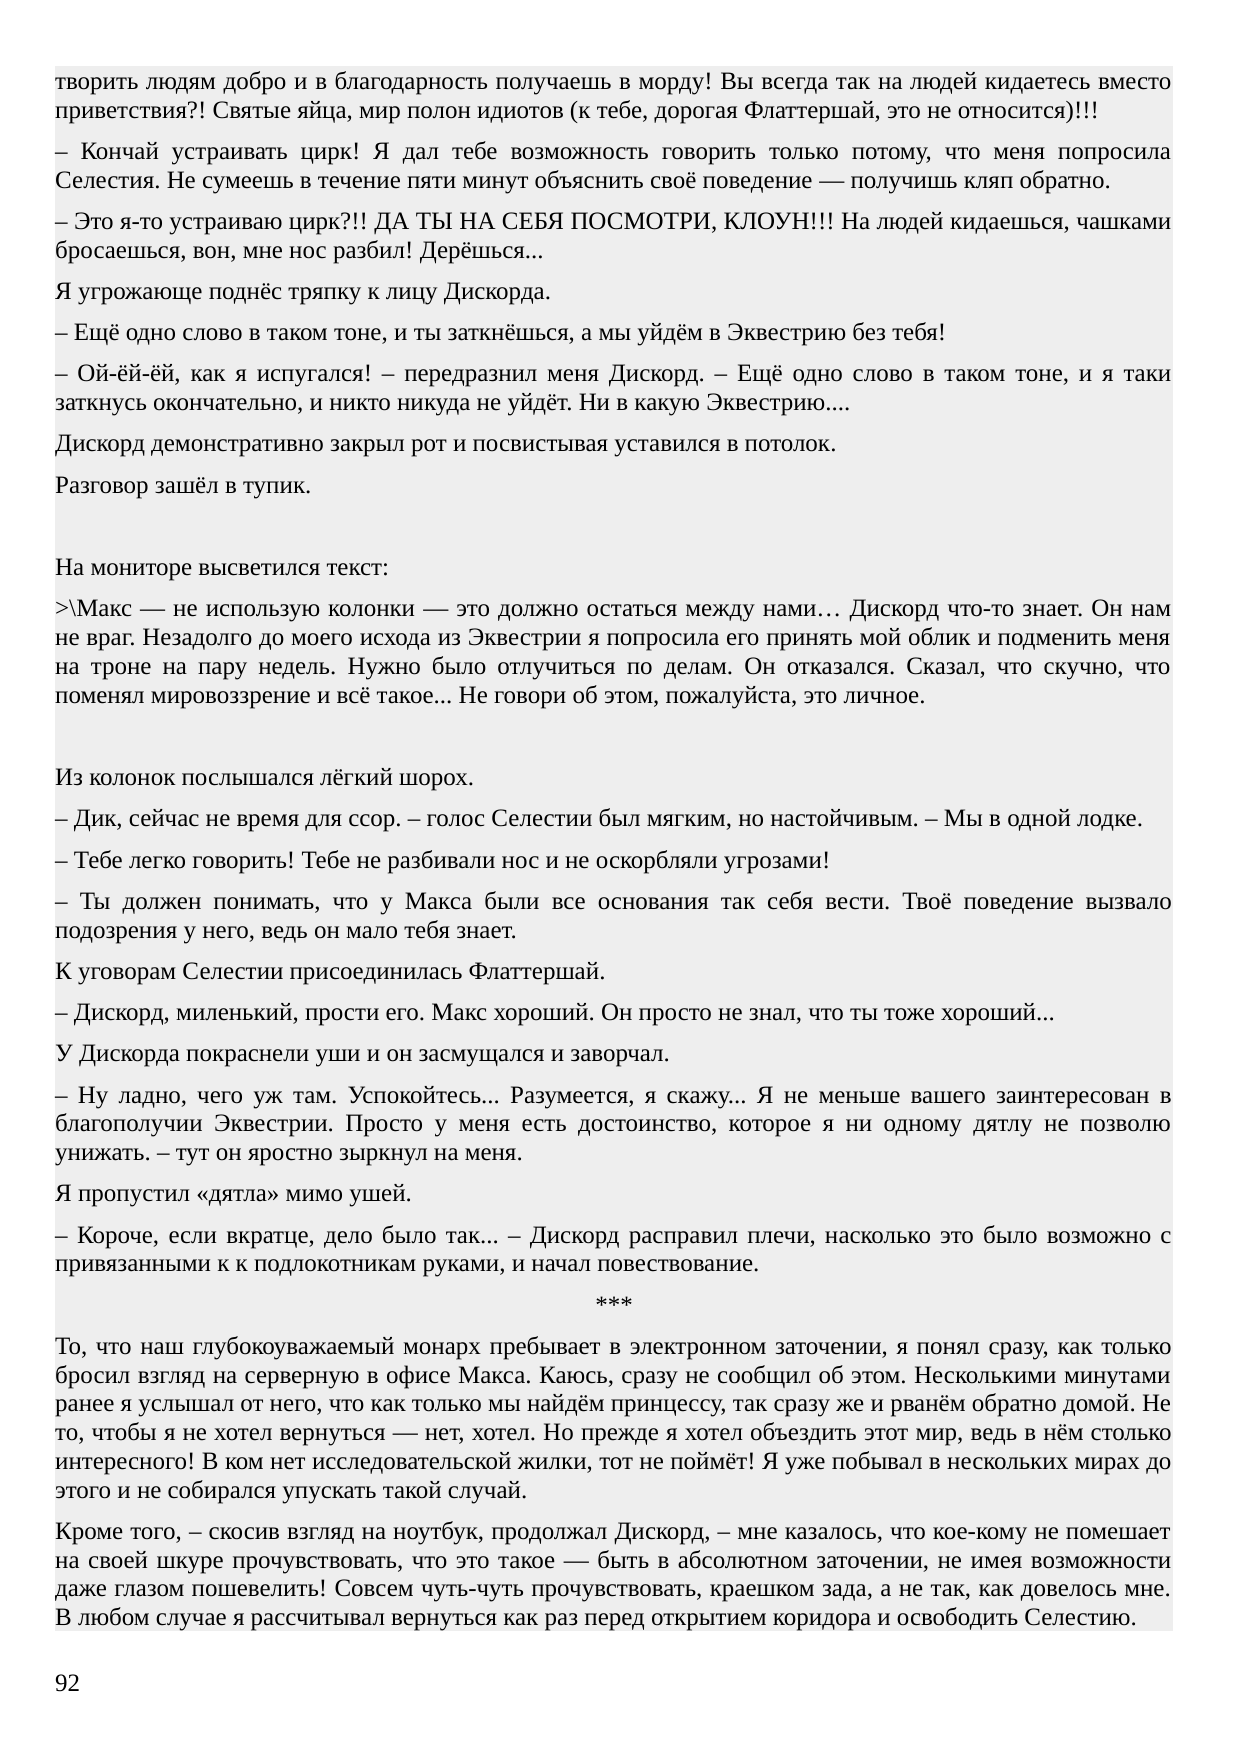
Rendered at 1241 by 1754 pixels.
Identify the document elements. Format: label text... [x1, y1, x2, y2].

text – Ты должен понимать, что у Макса были все основания так себя вести. Твоё поведение вызвало подозрения у него, ведь он мало тебя знает. [55, 886, 1173, 943]
text – Кончай устраивать цирк! Я дал тебе возможность говорить только потому, что меня попросила Селестия. Не сумеешь в течение пяти минут объяснить своё поведение — получишь кляп обратно. [55, 136, 1173, 193]
text – Тебе легко говорить! Тебе не разбивали нос и не оскорбляли угрозами! [55, 845, 1173, 873]
text Из колонок послышался лёгкий шорох. [55, 762, 1173, 791]
text – Короче, если вкратце, дело было так... – Дискорд расправил плечи, насколько это было возможно с привязанными к к подлокотникам руками, и начал повествование. [55, 1220, 1173, 1277]
text На мониторе высветился текст: [55, 552, 1173, 581]
text То, что наш глубокоуважаемый монарх пребывает в электронном заточении, я понял сразу, как только бросил взгляд на серверную в офисе Макса. Каюсь, сразу не сообщил об этом. Несколькими минутами ранее я услышал от него, что как только мы найдём принцессу, так сразу же и рванём обратно домой. Не то, чтобы я не хотел вернуться — нет, хотел. Но прежде я хотел объездить этот мир, ведь в нём столько интересного! В ком нет исследовательской жилки, тот не поймёт! Я уже побывал в нескольких мирах до этого и не собирался упускать такой случай. [55, 1331, 1173, 1503]
text К уговорам Селестии присоединилась Флаттершай. [55, 956, 1173, 985]
text Я пропустил «дятла» мимо ушей. [55, 1178, 1173, 1207]
text – Ещё одно слово в таком тоне, и ты заткнёшься, а мы уйдём в Эквестрию без тебя! [55, 317, 1173, 346]
text – Ой-ёй-ёй, как я испугался! – передразнил меня Дискорд. – Ещё одно слово в таком тоне, и я таки заткнусь окончательно, и никто никуда не уйдёт. Ни в какую Эквестрию.... [55, 358, 1173, 416]
text Разговор зашёл в тупик. [55, 470, 1173, 498]
text У Дискорда покраснели уши и он засмущался и заворчал. [55, 1038, 1173, 1067]
text Кроме того, – скосив взгляд на ноутбук, продолжал Дискорд, – мне казалось, что кое-кому не помешает на своей шкуре прочувствовать, что это такое — быть в абсолютном заточении, не имея возможности даже глазом пошевелить! Совсем чуть-чуть прочувствовать, краешком зада, а не так, как довелось мне. В любом случае я рассчитывал вернуться как раз перед открытием коридора и освободить Селестию. [55, 1516, 1173, 1631]
text >\Макс — не использую колонки — это должно остаться между нами… Дискорд что-то знает. Он нам не враг. Незадолго до моего исхода из Эквестрии я попросила его принять мой облик и подменить меня на троне на пару недель. Нужно было отлучиться по делам. Он отказался. Сказал, что скучно, что поменял мировоззрение и всё такое... Не говори об этом, пожалуйста, это личное. [55, 593, 1173, 708]
text – Дик, сейчас не время для ссор. – голос Селестии был мягким, но настойчивым. – Мы в одной лодке. [55, 803, 1173, 832]
text Дискорд демонстративно закрыл рот и посвистывая уставился в потолок. [55, 428, 1173, 457]
text – Ну ладно, чего уж там. Успокойтесь... Разумеется, я скажу... Я не меньше вашего заинтересован в благополучии Эквестрии. Просто у меня есть достоинство, которое я ни одному дятлу не позволю унижать. – тут он яростно зыркнул на меня. [55, 1080, 1173, 1166]
text – Это я-то устраиваю цирк?!! ДА ТЫ НА СЕБЯ ПОСМОТРИ, КЛОУН!!! На людей кидаешься, чашками бросаешься, вон, мне нос разбил! Дерёшься... [55, 206, 1173, 263]
text творить людям добро и в благодарность получаешь в морду! Вы всегда так на людей кидаетесь вместо приветствия?! Святые яйца, мир полон идиотов (к тебе, дорогая Флаттершай, это не относится)!!! [55, 66, 1173, 123]
text Я угрожающе поднёс тряпку к лицу Дискорда. [55, 276, 1173, 305]
text – Дискорд, миленький, прости его. Макс хороший. Он просто не знал, что ты тоже хороший... [55, 997, 1173, 1026]
text *** [55, 1290, 1173, 1318]
